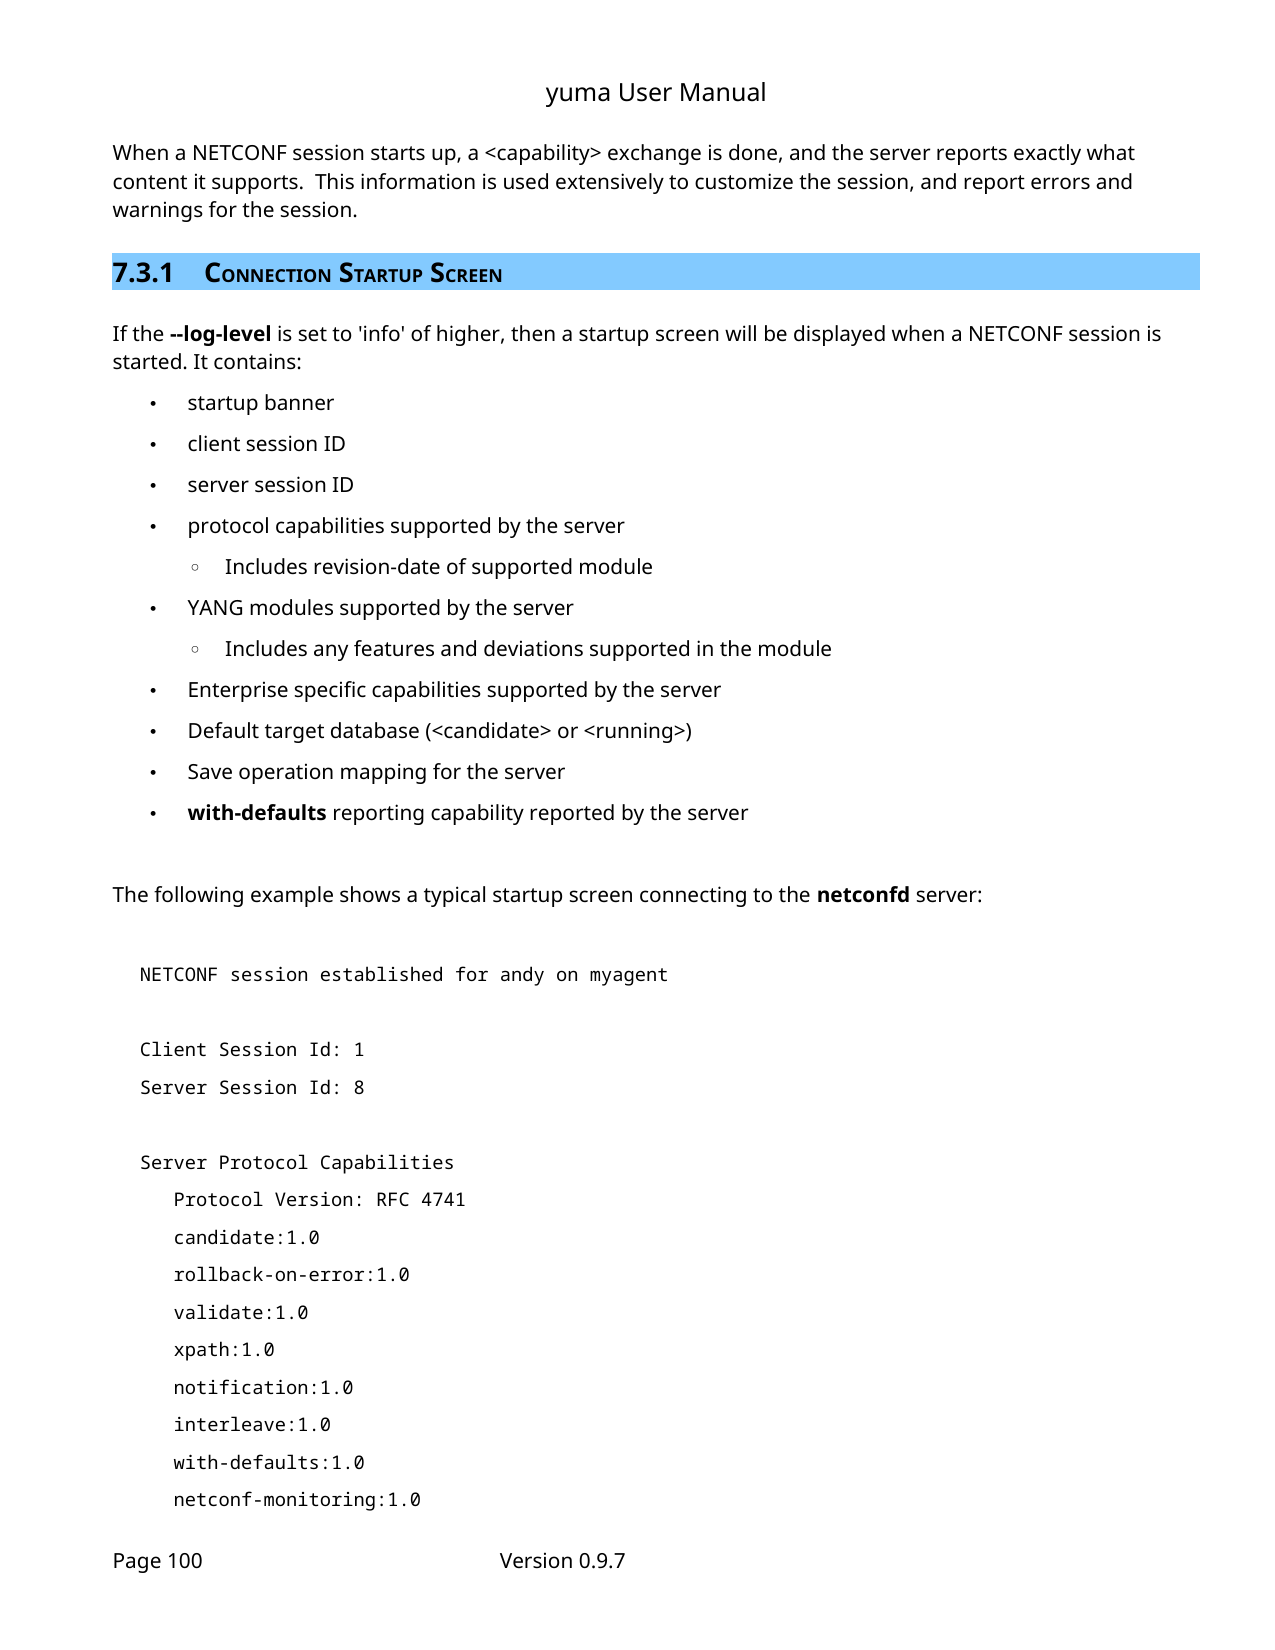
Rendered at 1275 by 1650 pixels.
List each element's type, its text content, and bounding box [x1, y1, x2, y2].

text validate:1.0 [139, 1299, 1200, 1324]
text netconf-monitoring:1.0 [139, 1487, 1200, 1512]
text xpath:1.0 [139, 1337, 1200, 1362]
text NETCONF session established for andy on myagent [139, 962, 1200, 987]
text Protocol Version: RFC 4741 [139, 1187, 1200, 1212]
list Includes any features and deviations supported in the module [187, 634, 1200, 662]
text Server Protocol Capabilities [139, 1149, 1200, 1174]
subtitle Connection Startup Screen [112, 253, 1200, 290]
text If the --log-level is set to 'info' of higher, then a startup screen will be displayed when a NETCONF session is started. It contains: [112, 319, 1200, 376]
list with-defaults reporting capability reported by the server [150, 798, 1200, 826]
text Server Session Id: 8 [139, 1074, 1200, 1099]
list Includes revision-date of supported module [187, 552, 1200, 581]
list server session ID [150, 470, 1200, 499]
text candidate:1.0 [139, 1224, 1200, 1249]
list client session ID [150, 429, 1200, 458]
list Save operation mapping for the server [150, 757, 1200, 785]
list YANG modules supported by the server [150, 593, 1200, 622]
list protocol capabilities supported by the server [150, 511, 1200, 540]
text interleave:1.0 [139, 1412, 1200, 1437]
list Enterprise specific capabilities supported by the server [150, 675, 1200, 703]
text notification:1.0 [139, 1374, 1200, 1399]
text The following example shows a typical startup screen connecting to the netconfd server: [112, 880, 1200, 908]
text When a NETCONF session starts up, a <capability> exchange is done, and the server reports exactly what content it supports. This information is used extensively to customize the session, and report errors and warnings for the session. [112, 138, 1200, 224]
list startup banner [150, 388, 1200, 417]
text rollback-on-error:1.0 [139, 1262, 1200, 1287]
text with-defaults:1.0 [139, 1449, 1200, 1474]
list Default target database (<candidate> or <running>) [150, 716, 1200, 744]
text Client Session Id: 1 [139, 1037, 1200, 1062]
